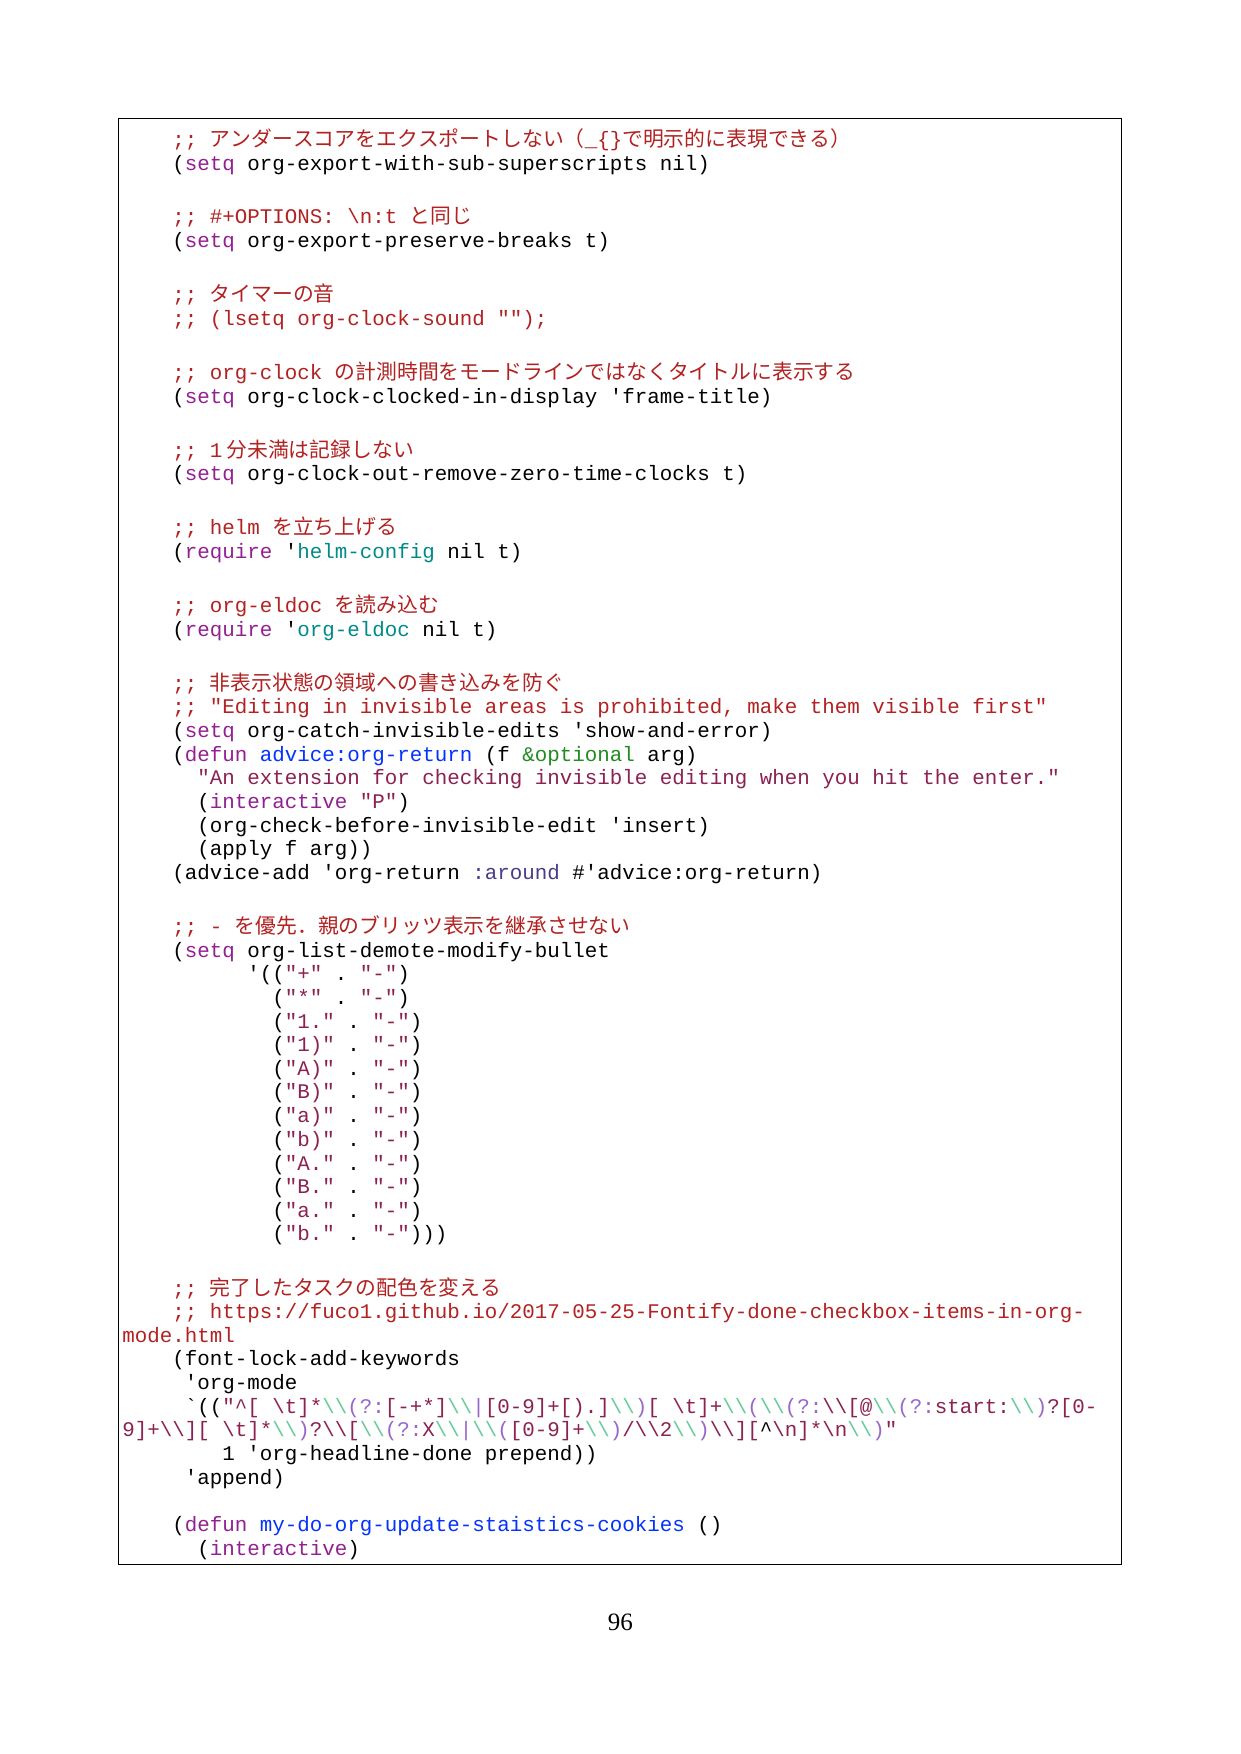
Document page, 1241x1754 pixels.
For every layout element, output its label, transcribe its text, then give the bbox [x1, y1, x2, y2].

text '(("+" . "-") [119, 959, 1121, 983]
text ("1." . "-") [119, 1007, 1121, 1030]
text ;; #+OPTIONS: \n:t と同じ [119, 196, 1121, 226]
text ;; helm を立ち上げる [119, 507, 1121, 537]
text ("a)" . "-") [119, 1101, 1121, 1125]
text ;; org-clock の計測時間をモードラインではなくタイトルに表示する [119, 351, 1121, 382]
text ("A." . "-") [119, 1148, 1121, 1172]
text (interactive "P") [119, 787, 1121, 811]
text ("A)" . "-") [119, 1054, 1121, 1078]
text ("a." . "-") [119, 1196, 1121, 1219]
text ;; 非表示状態の領域への書き込みを防ぐ [119, 662, 1121, 692]
text ("*" . "-") [119, 983, 1121, 1007]
text 'org-mode [119, 1368, 1121, 1392]
text (setq org-list-demote-modify-bullet [119, 936, 1121, 959]
text ;; タイマーの音 [119, 273, 1121, 304]
text ("B." . "-") [119, 1172, 1121, 1196]
text (setq org-clock-out-remove-zero-time-clocks t) [119, 459, 1121, 483]
text (setq org-catch-invisible-edits 'show-and-error) [119, 716, 1121, 740]
text (org-check-before-invisible-edit 'insert) [119, 811, 1121, 834]
text ;; アンダースコアをエクスポートしない（_{}で明示的に表現できる） [119, 119, 1121, 148]
text (apply f arg)) [119, 834, 1121, 858]
text ("b)" . "-") [119, 1125, 1121, 1148]
text (font-lock-add-keywords [119, 1344, 1121, 1368]
text ;; "Editing in invisible areas is prohibited, make them visible first" [119, 692, 1121, 716]
text (advice-add 'org-return :around #'advice:org-return) [119, 858, 1121, 882]
text ;; https://fuco1.github.io/2017-05-25-Fontify-done-checkbox-items-in-org-mode.html [119, 1297, 1121, 1344]
text `(("^[ \t]*\\(?:[-+*]\\|[0-9]+[).]\\)[ \t]+\\(\\(?:\\[@\\(?:start:\\)?[0-9]+\\][ \t]*\\)?\\[\\(?:X\\|\\([0-9]+\\)/\\2\\)\\][^\n]*\n\\)" [119, 1392, 1121, 1439]
text (require 'helm-config nil t) [119, 537, 1121, 561]
text ;; (lsetq org-clock-sound ""); [119, 304, 1121, 328]
text (defun my-do-org-update-staistics-cookies () [119, 1510, 1121, 1534]
text ("b." . "-"))) [119, 1219, 1121, 1243]
text 1 'org-headline-done prepend)) [119, 1439, 1121, 1463]
text (setq org-clock-clocked-in-display 'frame-title) [119, 382, 1121, 405]
text ;; 1分未満は記録しない [119, 429, 1121, 459]
text "An extension for checking invisible editing when you hit the enter." [119, 763, 1121, 787]
text (setq org-export-preserve-breaks t) [119, 226, 1121, 250]
text (interactive) [119, 1534, 1121, 1564]
text 'append) [119, 1463, 1121, 1486]
text ;; org-eldoc を読み込む [119, 584, 1121, 615]
text (setq org-export-with-sub-superscripts nil) [119, 148, 1121, 172]
text ;; - を優先．親のブリッツ表示を継承させない [119, 905, 1121, 936]
text ("B)" . "-") [119, 1078, 1121, 1101]
text (require 'org-eldoc nil t) [119, 615, 1121, 638]
text (defun advice:org-return (f &optional arg) [119, 740, 1121, 763]
text ("1)" . "-") [119, 1030, 1121, 1054]
text ;; 完了したタスクの配色を変える [119, 1267, 1121, 1297]
